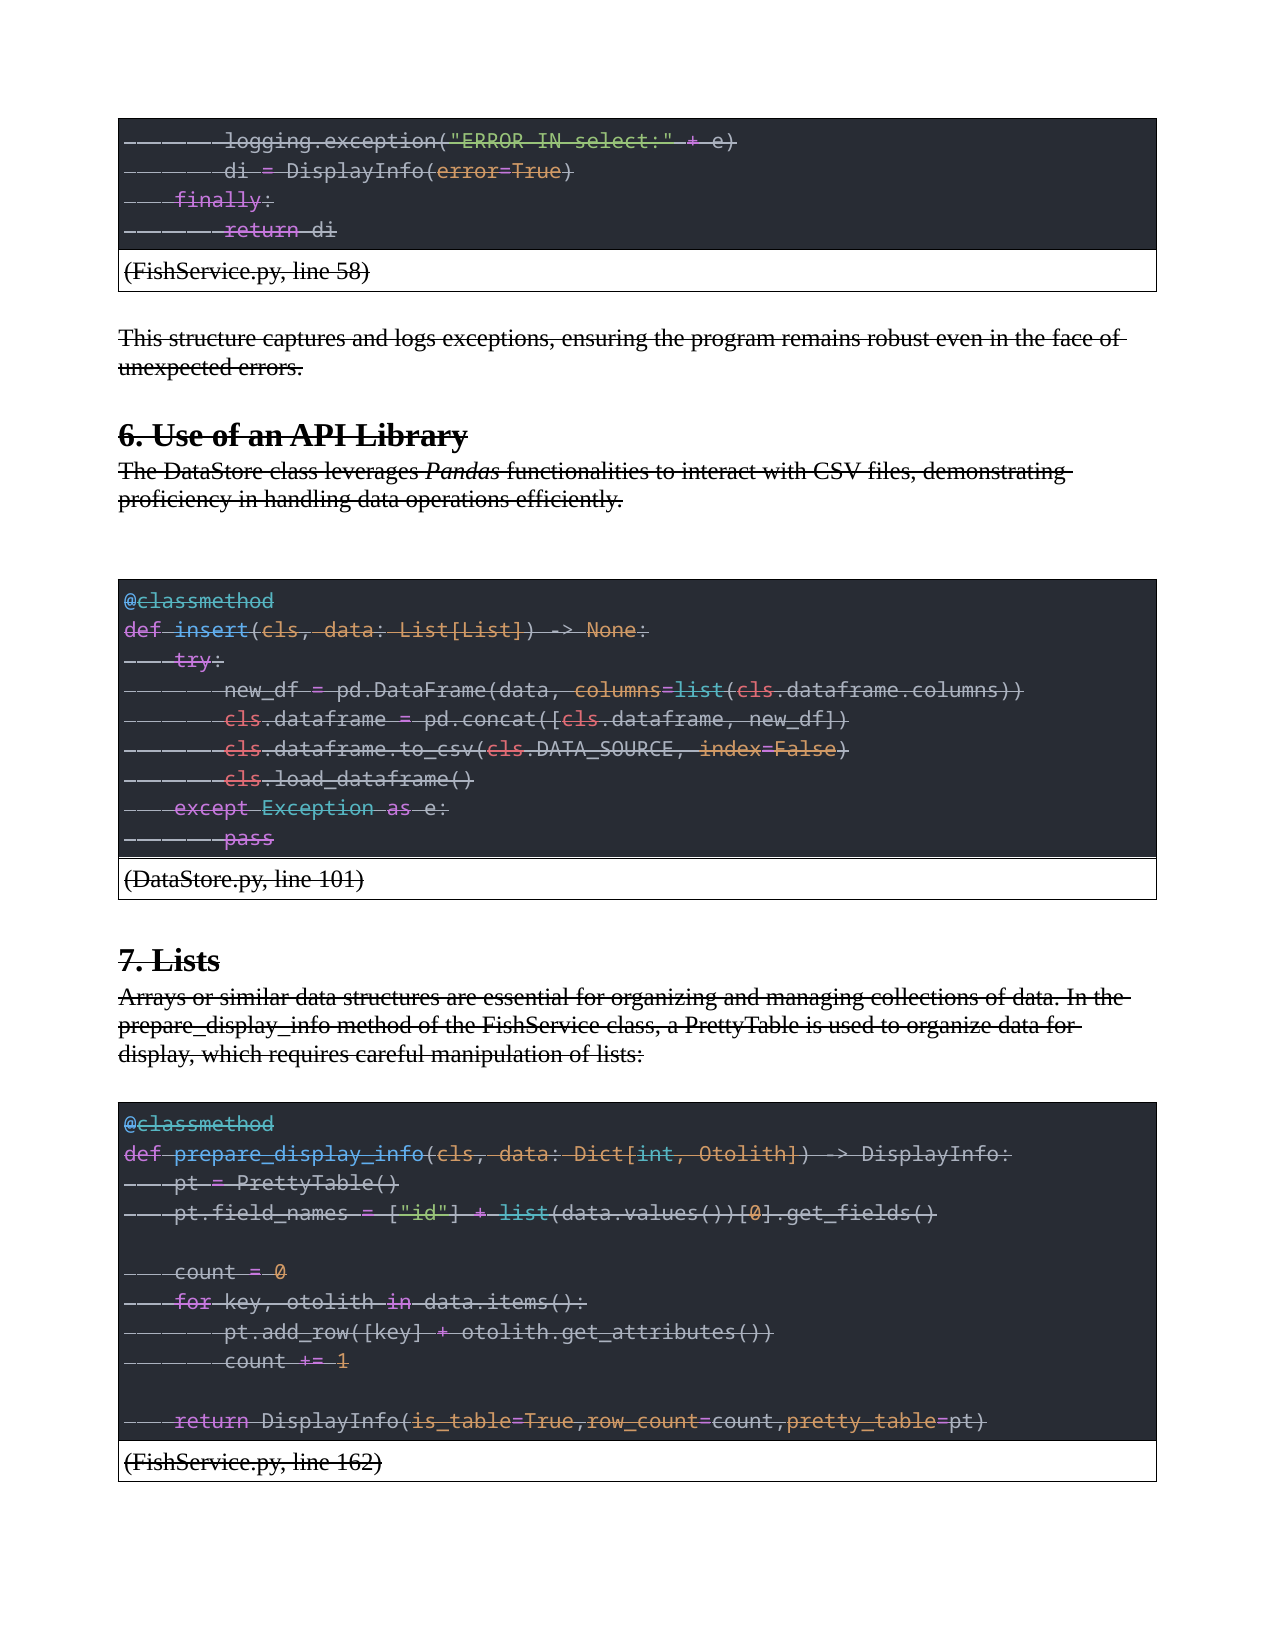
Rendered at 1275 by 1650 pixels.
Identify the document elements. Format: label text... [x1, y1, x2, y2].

table_header logging.exception("ERROR IN select:" + e) di = DisplayInfo(error=True) finally: return di [119, 119, 1156, 249]
text 6. Use of an API Library [118, 415, 1157, 453]
table_cell (FishService.py, line 162) [119, 1441, 1156, 1481]
text This structure captures and logs exceptions, ensuring the program remains robust even in the face of unexpected errors. [118, 323, 1157, 381]
table_header @classmethod def insert(cls, data: List[List]) -> None: try: new_df = pd.DataFrame(data, columns=list(cls.dataframe.columns)) cls.dataframe = pd.concat([cls.dataframe, new_df]) cls.dataframe.to_csv(cls.DATA_SOURCE, index=False) cls.load_dataframe() except Exception as e: pass [119, 580, 1156, 857]
text 7. Lists [118, 941, 1157, 979]
table_header @classmethod def prepare_display_info(cls, data: Dict[int, Otolith]) -> DisplayInfo: pt = PrettyTable() pt.field_names = ["id"] + list(data.values())[0].get_fields() count = 0 for key, otolith in data.items(): pt.add_row([key] + otolith.get_attributes()) count += 1 return DisplayInfo(is_table=True,row_count=count,pretty_table=pt) [119, 1103, 1156, 1440]
text Arrays or similar data structures are essential for organizing and managing collections of data. In the prepare_display_info method of the FishService class, a PrettyTable is used to organize data for display, which requires careful manipulation of lists: [118, 982, 1157, 1068]
table_cell (FishService.py, line 58) [119, 250, 1156, 291]
table_cell (DataStore.py, line 101) [119, 859, 1156, 899]
text The DataStore class leverages Pandas functionalities to interact with CSV files, demonstrating proficiency in handling data operations efficiently. [118, 456, 1157, 513]
